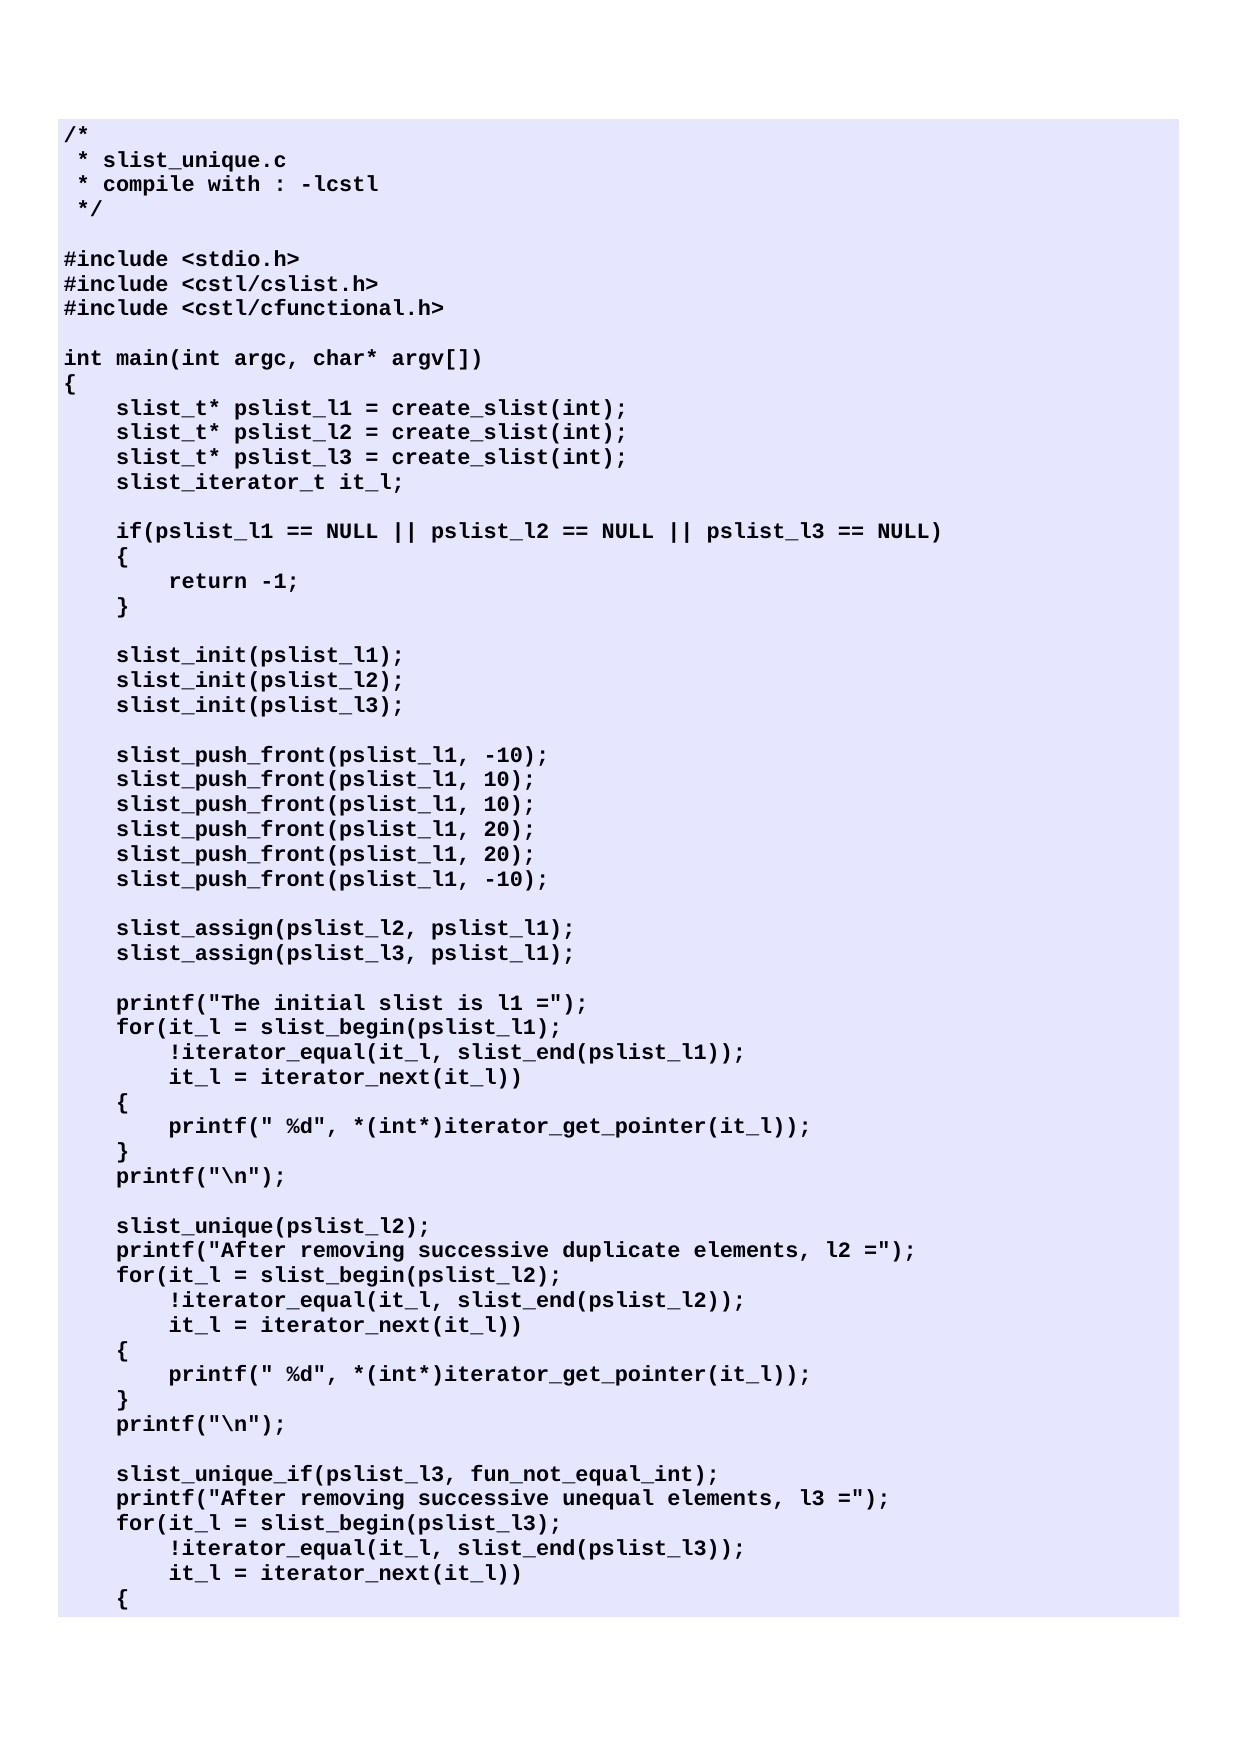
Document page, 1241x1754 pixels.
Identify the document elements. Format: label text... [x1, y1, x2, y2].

table_header /* * slist_unique.c * compile with : -lcstl */ #include <stdio.h> #include <cstl/cslist.h> #include <cstl/cfunctional.h> int main(int argc, char* argv[]) { slist_t* pslist_l1 = create_slist(int); slist_t* pslist_l2 = create_slist(int); slist_t* pslist_l3 = create_slist(int); slist_iterator_t it_l; if(pslist_l1 == NULL || pslist_l2 == NULL || pslist_l3 == NULL) { return -1; } slist_init(pslist_l1); slist_init(pslist_l2); slist_init(pslist_l3); slist_push_front(pslist_l1, -10); slist_push_front(pslist_l1, 10); slist_push_front(pslist_l1, 10); slist_push_front(pslist_l1, 20); slist_push_front(pslist_l1, 20); slist_push_front(pslist_l1, -10); slist_assign(pslist_l2, pslist_l1); slist_assign(pslist_l3, pslist_l1); printf("The initial slist is l1 ="); for(it_l = slist_begin(pslist_l1); !iterator_equal(it_l, slist_end(pslist_l1)); it_l = iterator_next(it_l)) { printf(" %d", *(int*)iterator_get_pointer(it_l)); } printf("\n"); slist_unique(pslist_l2); printf("After removing successive duplicate elements, l2 ="); for(it_l = slist_begin(pslist_l2); !iterator_equal(it_l, slist_end(pslist_l2)); it_l = iterator_next(it_l)) { printf(" %d", *(int*)iterator_get_pointer(it_l)); } printf("\n"); slist_unique_if(pslist_l3, fun_not_equal_int); printf("After removing successive unequal elements, l3 ="); for(it_l = slist_begin(pslist_l3); !iterator_equal(it_l, slist_end(pslist_l3)); it_l = iterator_next(it_l)) { [58, 119, 1179, 1617]
